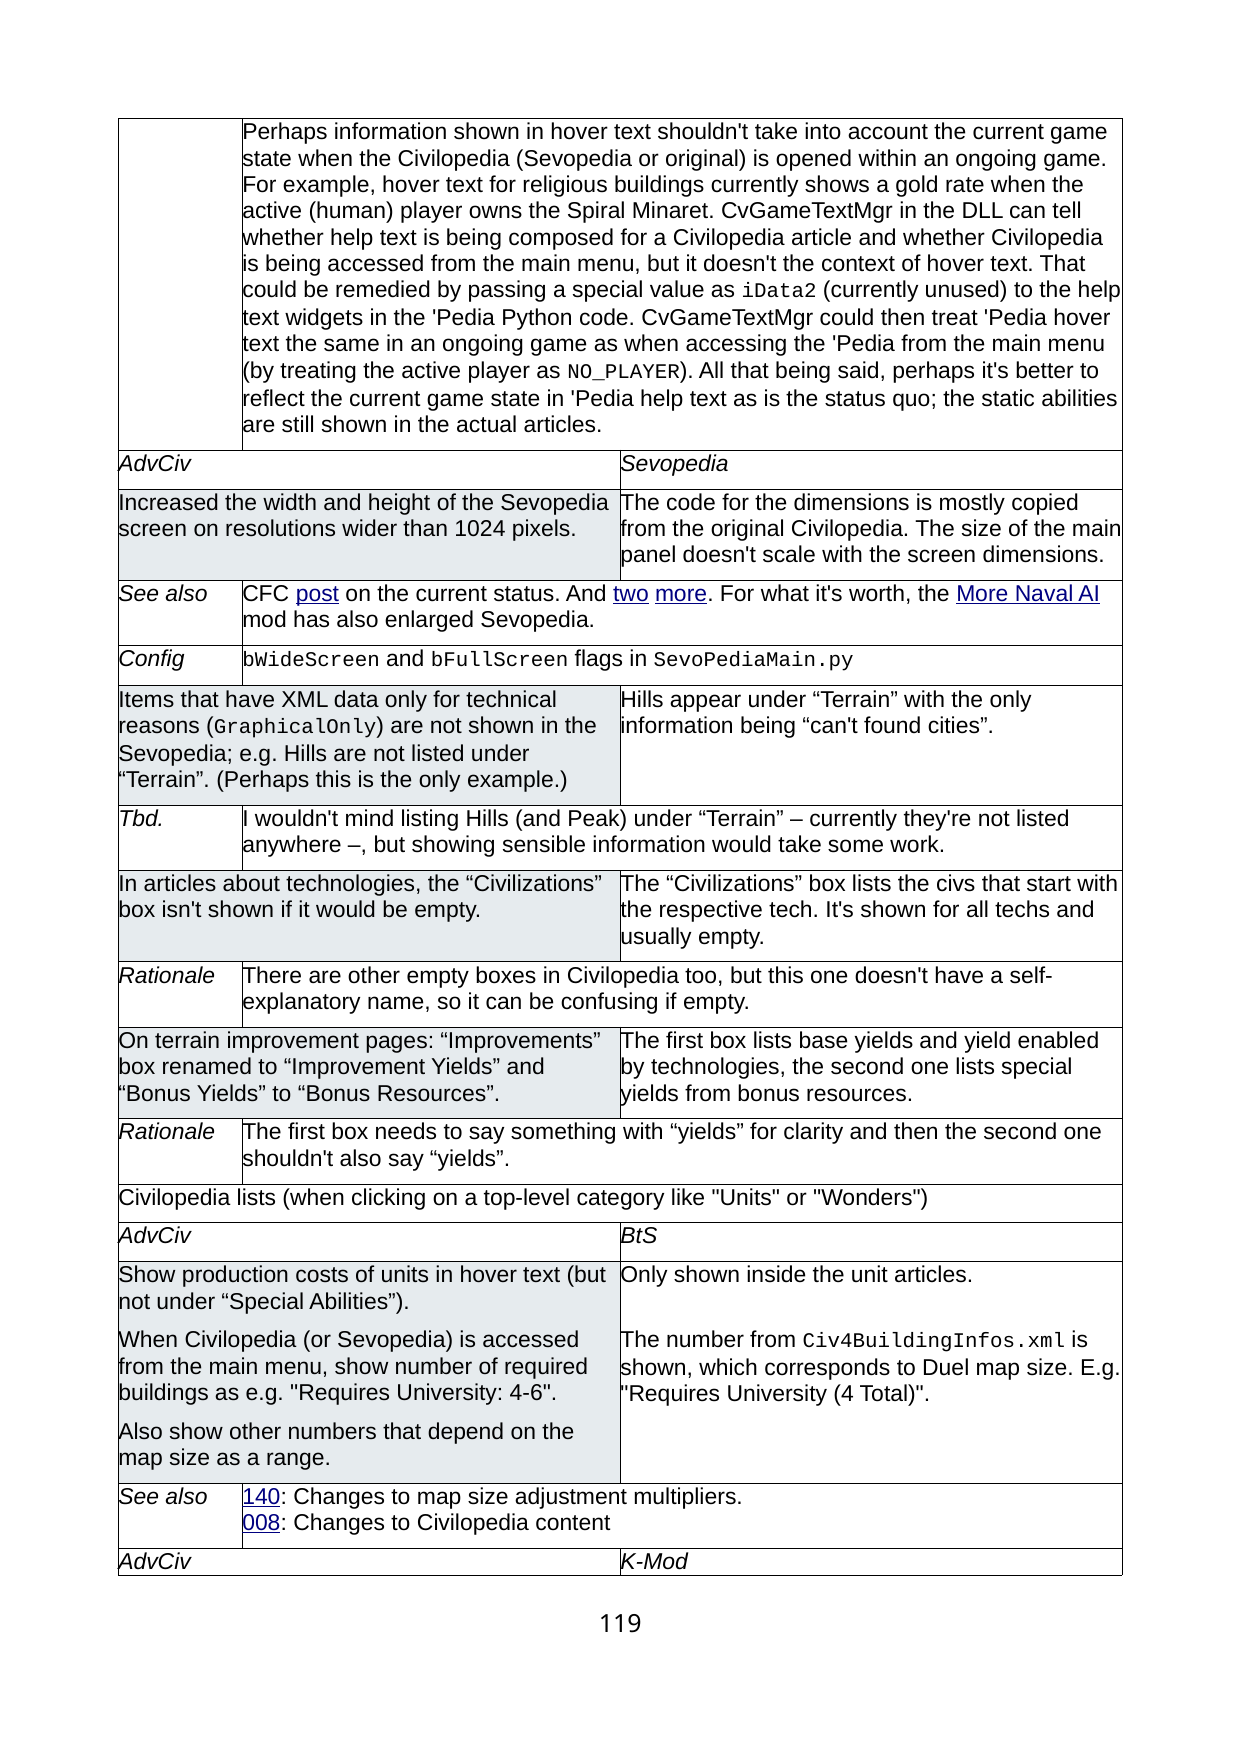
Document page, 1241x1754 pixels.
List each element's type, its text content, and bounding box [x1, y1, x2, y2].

table_cell Items that have XML data only for technical reasons (GraphicalOnly) are not shown in the Sevopedia; e.g. Hills are not listed under “Terrain”. (Perhaps this is the only example.) [119, 686, 620, 805]
table_cell Rationale [119, 962, 242, 1027]
table_cell [119, 119, 242, 449]
table_cell 140: Changes to map size adjustment multipliers. 008: Changes to Civilopedia content [243, 1484, 1122, 1548]
table_cell The first box lists base yields and yield enabled by technologies, the second one lists special yields from bonus resources. [621, 1028, 1122, 1118]
table_cell Sevopedia [621, 451, 1122, 488]
table_cell Tbd. [119, 806, 242, 870]
table_cell There are other empty boxes in Civilopedia too, but this one doesn't have a self-explanatory name, so it can be confusing if empty. [243, 962, 1122, 1027]
table_cell Show production costs of units in hover text (but not under “Special Abilities”). When Civilopedia (or Sevopedia) is accessed from the main menu, show number of required buildings as e.g. "Requires University: 4-6". Also show other numbers that depend on the map size as a range. [119, 1262, 620, 1483]
table_cell Perhaps information shown in hover text shouldn't take into account the current game state when the Civilopedia (Sevopedia or original) is opened within an ongoing game. For example, hover text for religious buildings currently shows a gold rate when the active (human) player owns the Spiral Minaret. CvGameTextMgr in the DLL can tell whether help text is being composed for a Civilopedia article and whether Civilopedia is being accessed from the main menu, but it doesn't the context of hover text. That could be remedied by passing a special value as iData2 (currently unused) to the help text widgets in the 'Pedia Python code. CvGameTextMgr could then treat 'Pedia hover text the same in an ongoing game as when accessing the 'Pedia from the main menu (by treating the active player as NO_PLAYER). All that being said, perhaps it's better to reflect the current game state in 'Pedia help text as is the status quo; the static abilities are still shown in the actual articles. [243, 119, 1122, 449]
table_cell bWideScreen and bFullScreen flags in SevoPediaMain.py [243, 646, 1122, 685]
table_cell Increased the width and height of the Sevopedia screen on resolutions wider than 1024 pixels. [119, 490, 620, 580]
table_cell K-Mod [621, 1549, 1122, 1574]
table_cell AdvCiv [119, 1549, 620, 1574]
table_cell Only shown inside the unit articles. The number from Civ4BuildingInfos.xml is shown, which corresponds to Duel map size. E.g. "Requires University (4 Total)". [621, 1262, 1122, 1483]
table_cell Config [119, 646, 242, 685]
table_cell Civilopedia lists (when clicking on a top-level category like "Units" or "Wonders") [119, 1185, 1122, 1222]
table_cell See also [119, 1484, 242, 1548]
table_cell On terrain improvement pages: “Improvements” box renamed to “Improvement Yields” and “Bonus Yields” to “Bonus Resources”. [119, 1028, 620, 1118]
table_cell The first box needs to say something with “yields” for clarity and then the second one shouldn't also say “yields”. [243, 1119, 1122, 1183]
table_cell Hills appear under “Terrain” with the only information being “can't found cities”. [621, 686, 1122, 805]
table_cell In articles about technologies, the “Civilizations” box isn't shown if it would be empty. [119, 871, 620, 961]
table_cell See also [119, 581, 242, 645]
table_cell AdvCiv [119, 1223, 620, 1261]
table_cell The code for the dimensions is mostly copied from the original Civilopedia. The size of the main panel doesn't scale with the screen dimensions. [621, 490, 1122, 580]
table_cell I wouldn't mind listing Hills (and Peak) under “Terrain” – currently they're not listed anywhere –, but showing sensible information would take some work. [243, 806, 1122, 870]
table_cell CFC post on the current status. And two more. For what it's worth, the More Naval AI mod has also enlarged Sevopedia. [243, 581, 1122, 645]
table_cell BtS [621, 1223, 1122, 1261]
table_cell AdvCiv [119, 451, 620, 488]
table_cell Rationale [119, 1119, 242, 1183]
table_cell The “Civilizations” box lists the civs that start with the respective tech. It's shown for all techs and usually empty. [621, 871, 1122, 961]
